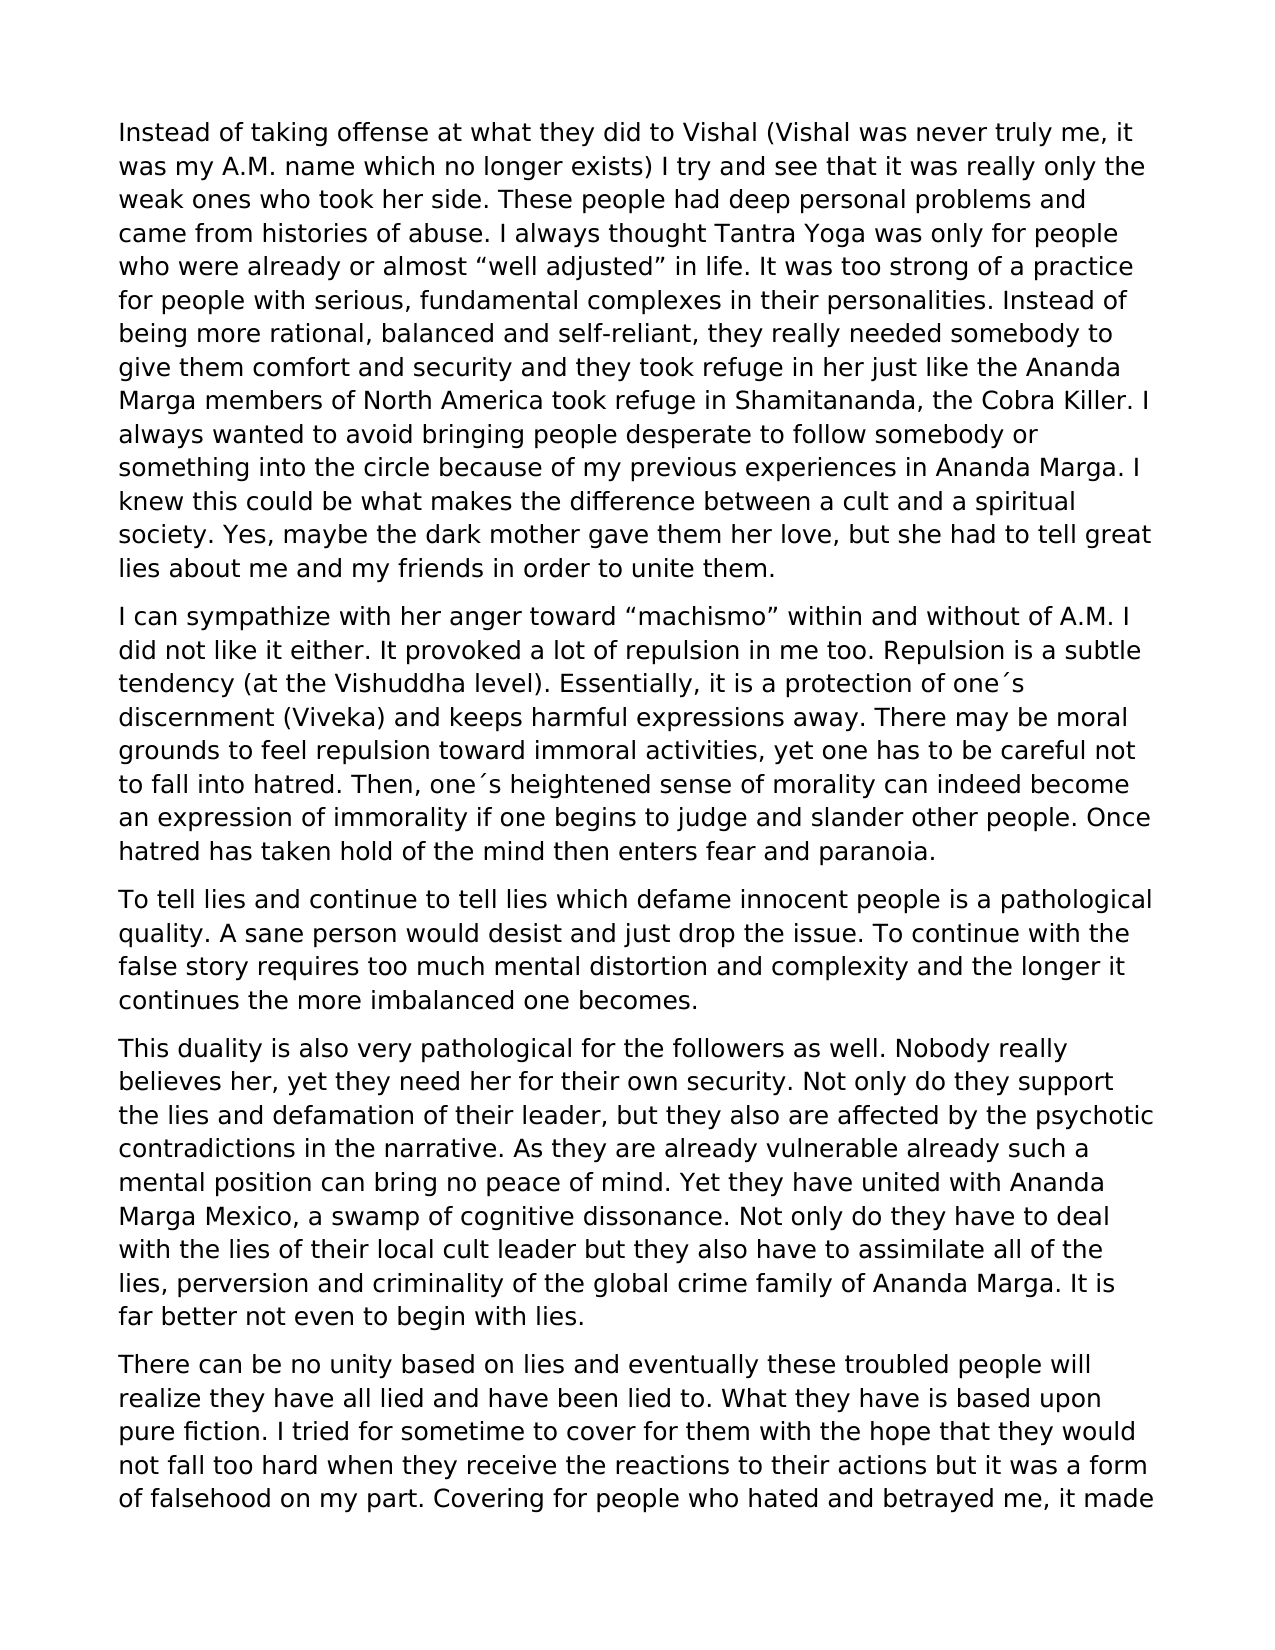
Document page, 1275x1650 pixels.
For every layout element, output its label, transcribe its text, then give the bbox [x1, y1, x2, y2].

text There can be no unity based on lies and eventually these troubled people will realize they have all lied and have been lied to. What they have is based upon pure fiction. I tried for sometime to cover for them with the hope that they would not fall too hard when they receive the reactions to their actions but it was a form of falsehood on my part. Covering for people who hated and betrayed me, it made [118, 1350, 1157, 1514]
text I can sympathize with her anger toward “machismo” within and without of A.M. I did not like it either. It provoked a lot of repulsion in me too. Repulsion is a subtle tendency (at the Vishuddha level). Essentially, it is a protection of one´s discernment (Viveka) and keeps harmful expressions away. There may be moral grounds to feel repulsion toward immoral activities, yet one has to be careful not to fall into hatred. Then, one´s heightened sense of morality can indeed become an expression of immorality if one begins to judge and slander other people. Once hatred has taken hold of the mind then enters fear and paranoia. [118, 602, 1157, 866]
text This duality is also very pathological for the followers as well. Nobody really believes her, yet they need her for their own security. Not only do they support the lies and defamation of their leader, but they also are affected by the psychotic contradictions in the narrative. As they are already vulnerable already such a mental position can bring no peace of mind. Yet they have united with Ananda Marga Mexico, a swamp of cognitive dissonance. Not only do they have to deal with the lies of their local cult leader but they also have to assimilate all of the lies, perversion and criminality of the global crime family of Ananda Marga. It is far better not even to begin with lies. [118, 1034, 1157, 1331]
text Instead of taking offense at what they did to Vishal (Vishal was never truly me, it was my A.M. name which no longer exists) I try and see that it was really only the weak ones who took her side. These people had deep personal problems and came from histories of abuse. I always thought Tantra Yoga was only for people who were already or almost “well adjusted” in life. It was too strong of a practice for people with serious, fundamental complexes in their personalities. Instead of being more rational, balanced and self-reliant, they really needed somebody to give them comfort and security and they took refuge in her just like the Ananda Marga members of North America took refuge in Shamitananda, the Cobra Killer. I always wanted to avoid bringing people desperate to follow somebody or something into the circle because of my previous experiences in Ananda Marga. I knew this could be what makes the difference between a cult and a spiritual society. Yes, maybe the dark mother gave them her love, but she had to tell great lies about me and my friends in order to unite them. [118, 118, 1157, 583]
text To tell lies and continue to tell lies which defame innocent people is a pathological quality. A sane person would desist and just drop the issue. To continue with the false story requires too much mental distortion and complexity and the longer it continues the more imbalanced one becomes. [118, 885, 1157, 1015]
